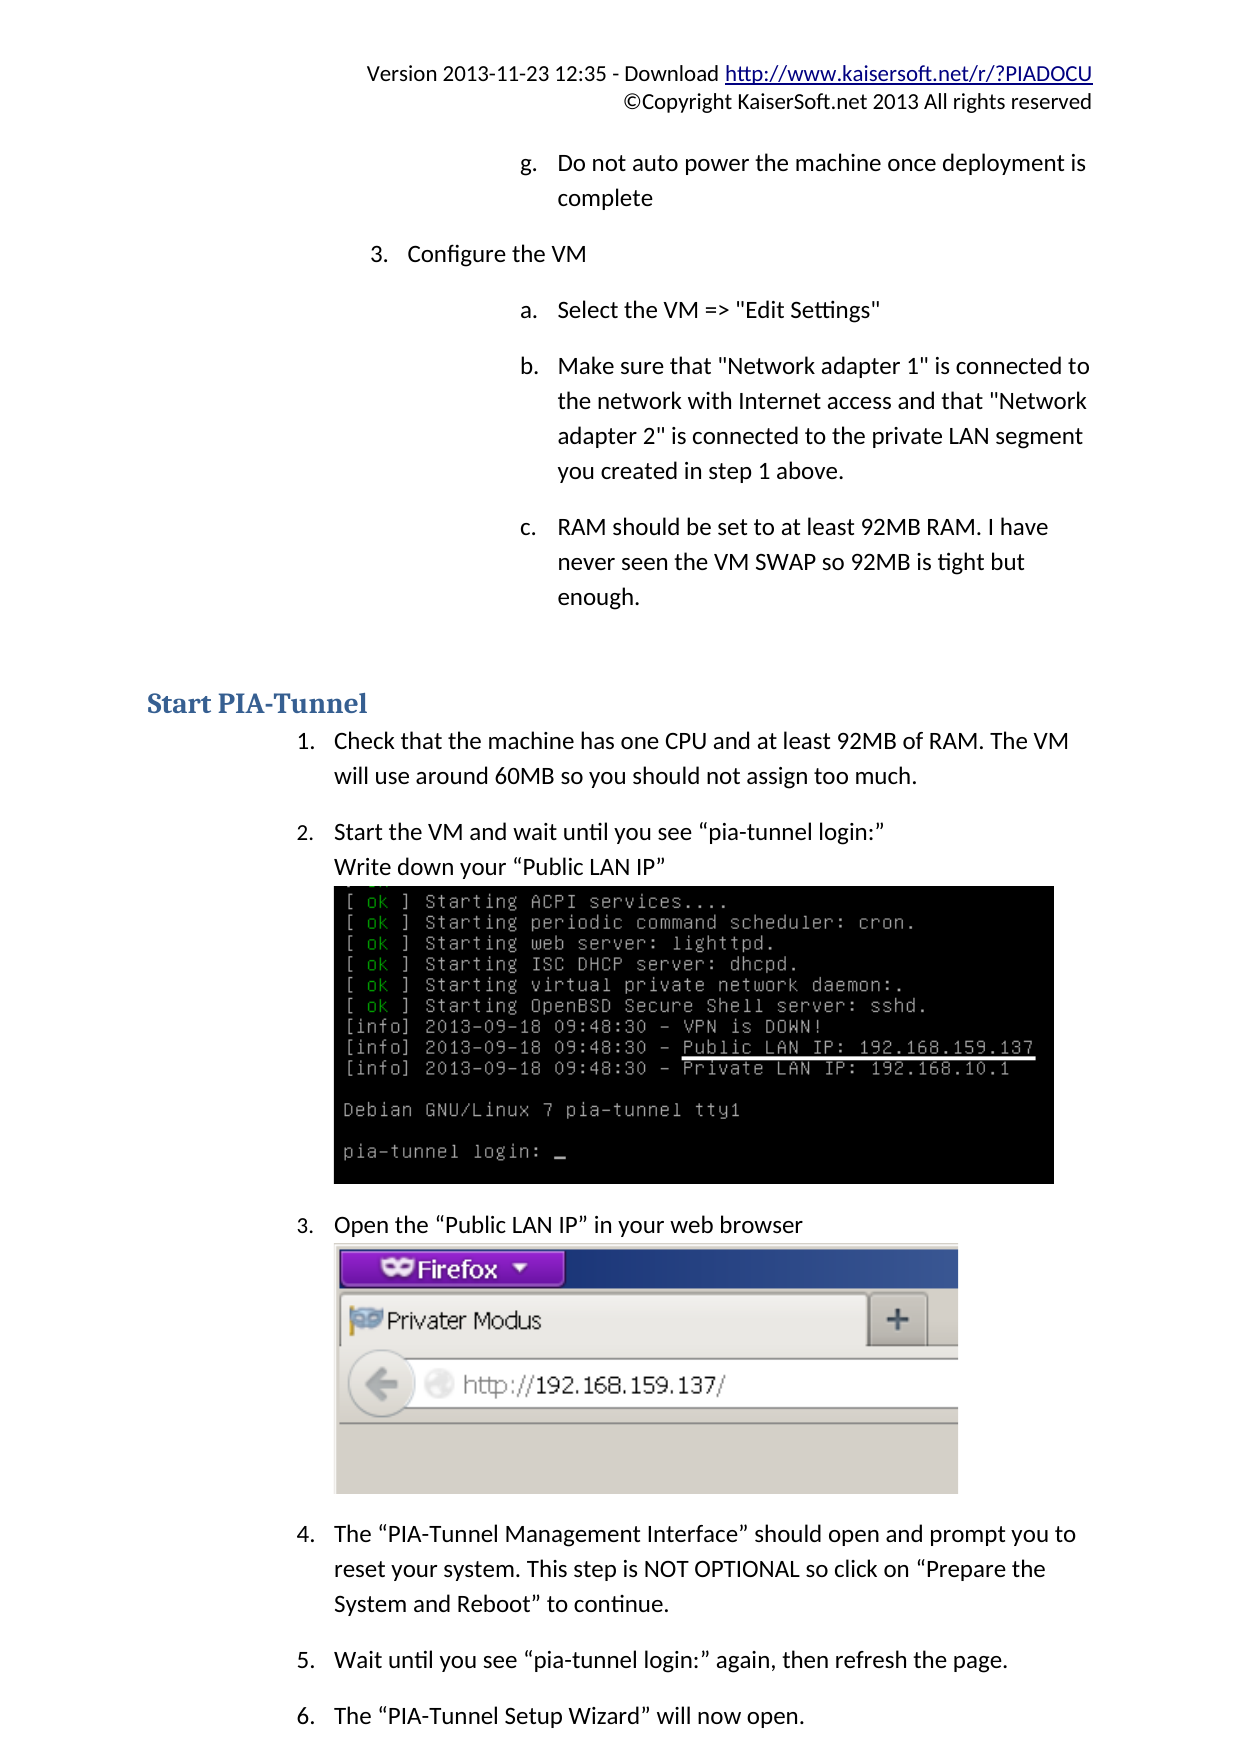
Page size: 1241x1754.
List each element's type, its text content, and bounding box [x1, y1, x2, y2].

subtitle Start PIA-Tunnel [148, 687, 1093, 720]
list Make sure that "Network adapter 1" is connected to the network with Internet access and that "Network adapter 2" is connected to the private LAN segment you created in step 1 above. [520, 350, 1093, 486]
list Start the VM and wait until you see “pia-tunnel login:” Write down your “Public LAN IP” [296, 816, 1093, 1184]
list RAM should be set to at least 92MB RAM. I have never seen the VM SWAP so 92MB is tight but enough. [520, 511, 1093, 611]
list Check that the machine has one CPU and at least 92MB of RAM. The VM will use around 60MB so you should not assign too much. [296, 725, 1093, 791]
list The “PIA-Tunnel Management Interface” should open and prompt you to reset your system. This step is NOT OPTIONAL so click on “Prepare the System and Reboot” to continue. [296, 1518, 1093, 1619]
list Open the “Public LAN IP” in your web browser [296, 1209, 1093, 1493]
list Do not auto power the machine once deployment is complete [520, 148, 1093, 213]
list Select the VM => "Edit Settings" [520, 294, 1093, 325]
list The “PIA-Tunnel Setup Wizard” will now open. [296, 1700, 1093, 1731]
list Wait until you see “pia-tunnel login:” again, then refresh the page. [296, 1644, 1093, 1675]
list Configure the VM [370, 238, 1093, 269]
